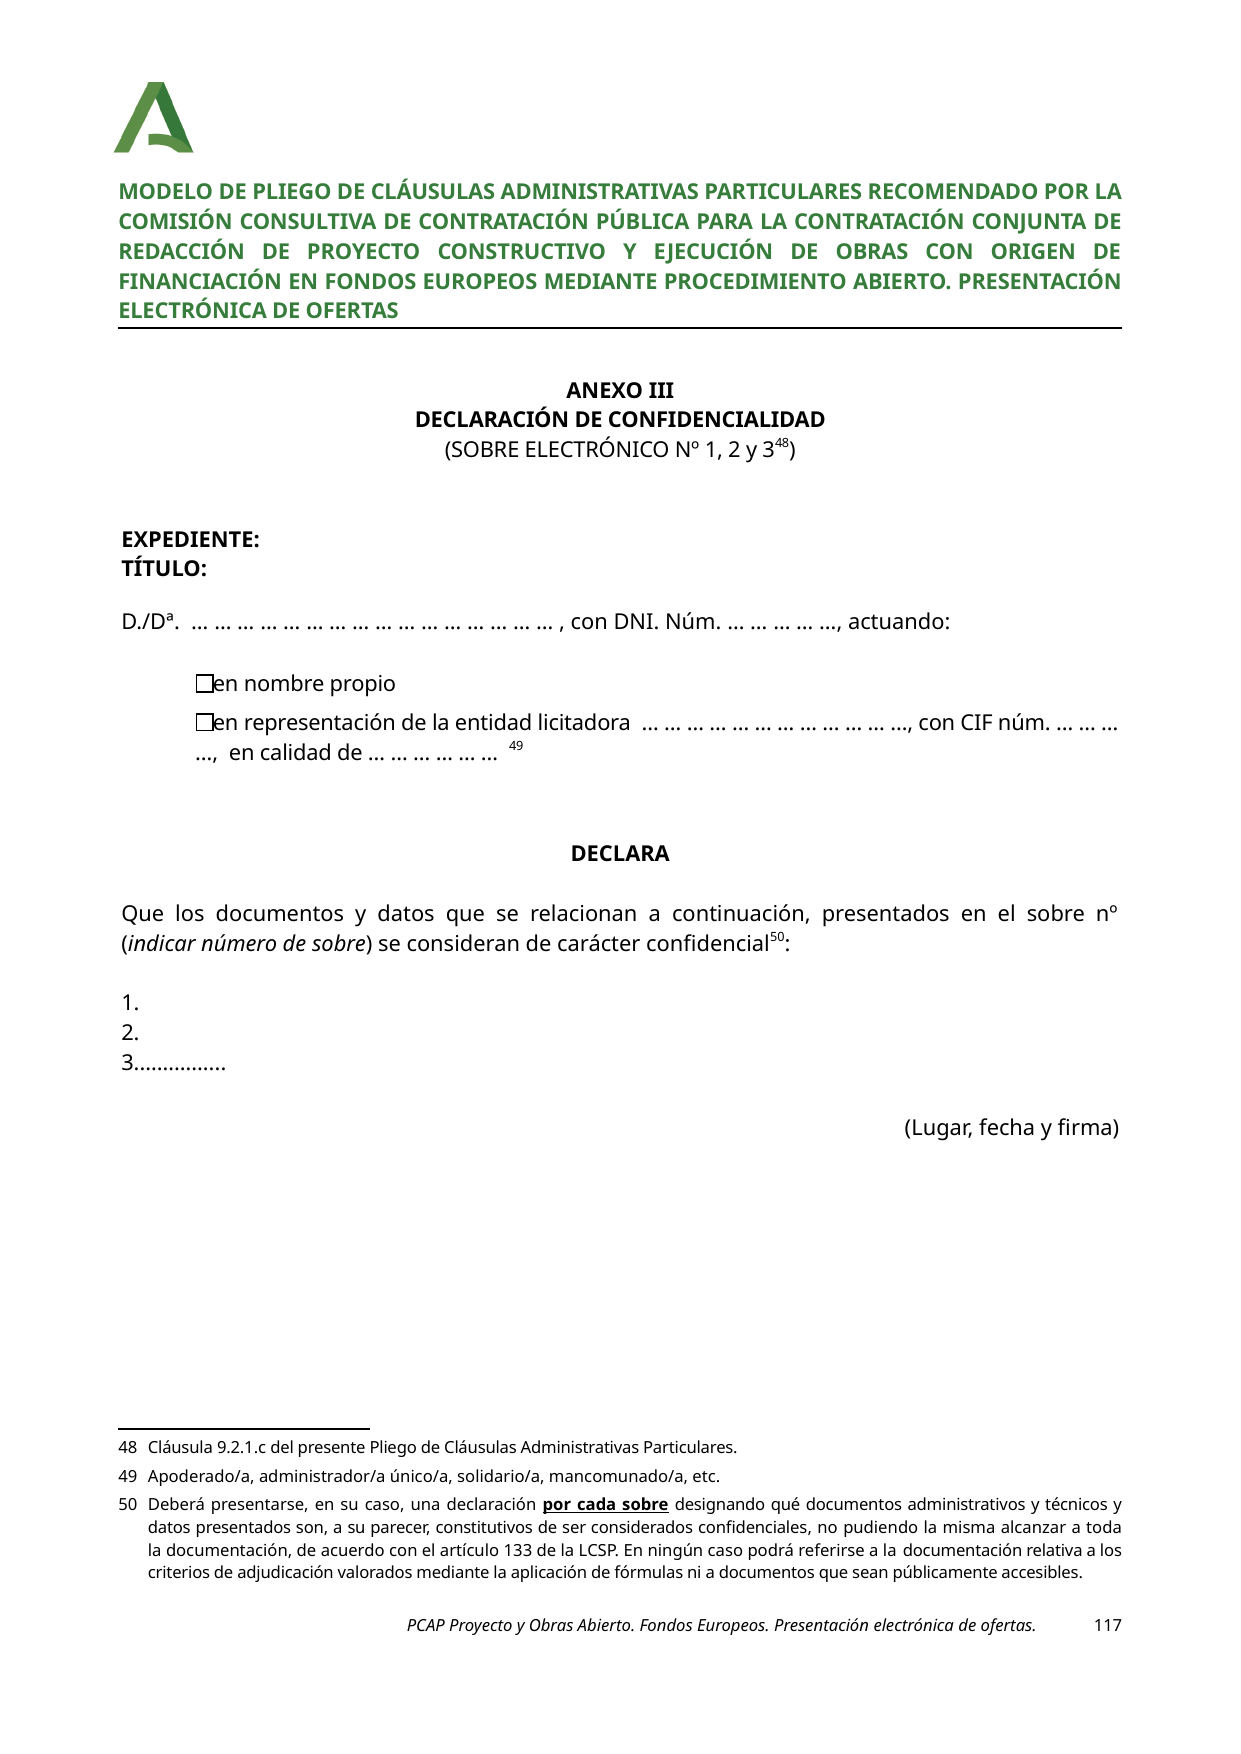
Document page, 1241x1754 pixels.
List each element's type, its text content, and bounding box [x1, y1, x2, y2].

text (Lugar, fecha y firma) [118, 1109, 1122, 1142]
text (SOBRE ELECTRÓNICO Nº 1, 2 y 3) [118, 434, 1122, 464]
text D./Dª. … … … … … … … … … … … … … … … … , con DNI. Núm. … … … … …, actuando: [118, 606, 1122, 636]
text Deberá presentarse, en su caso, una declaración por cada sobre designando qué documentos administrativos y técnicos y datos presentados son, a su parecer, constitutivos de ser considerados confidenciales, no pudiendo la misma alcanzar a toda la documentación, de acuerdo con el artículo 133 de la LCSP. En ningún caso podrá referirse a la documentación relativa a los criterios de adjudicación valorados mediante la aplicación de fórmulas ni a documentos que sean públicamente accesibles. [118, 1493, 1122, 1584]
text en representación de la entidad licitadora … … … … … … … … … … … …, con CIF núm. … … … …, en calidad de … … … … … … [192, 704, 1122, 770]
text EXPEDIENTE: [118, 524, 1122, 553]
text 1. [118, 987, 1122, 1017]
text Apoderado/a, administrador/a único/a, solidario/a, mancomunado/a, etc. [118, 1464, 1122, 1487]
text ANEXO III [118, 372, 1122, 404]
text 2. [118, 1017, 1122, 1047]
picture [109, 77, 198, 157]
text Cláusula 9.2.1.c del presente Pliego de Cláusulas Administrativas Particulares. [118, 1436, 1122, 1458]
text TÍTULO: [118, 553, 1122, 583]
text en nombre propio [189, 668, 1122, 698]
text MODELO DE PLIEGO DE CLÁUSULAS ADMINISTRATIVAS PARTICULARES RECOMENDADO POR LA COMISIÓN CONSULTIVA DE CONTRATACIÓN PÚBLICA PARA LA CONTRATACIÓN CONJUNTA DE REDACCIÓN DE PROYECTO CONSTRUCTIVO Y EJECUCIÓN DE OBRAS CON ORIGEN DE FINANCIACIÓN EN FONDOS EUROPEOS MEDIANTE PROCEDIMIENTO ABIERTO. PRESENTACIÓN ELECTRÓNICA DE OFERTAS [118, 176, 1122, 327]
text DECLARACIÓN DE CONFIDENCIALIDAD [118, 404, 1122, 434]
text 3.…………... [118, 1047, 1122, 1077]
text Que los documentos y datos que se relacionan a continuación, presentados en el sobre nº (indicar número de sobre) se consideran de carácter confidencial: [118, 898, 1122, 957]
text DECLARA [118, 838, 1122, 868]
